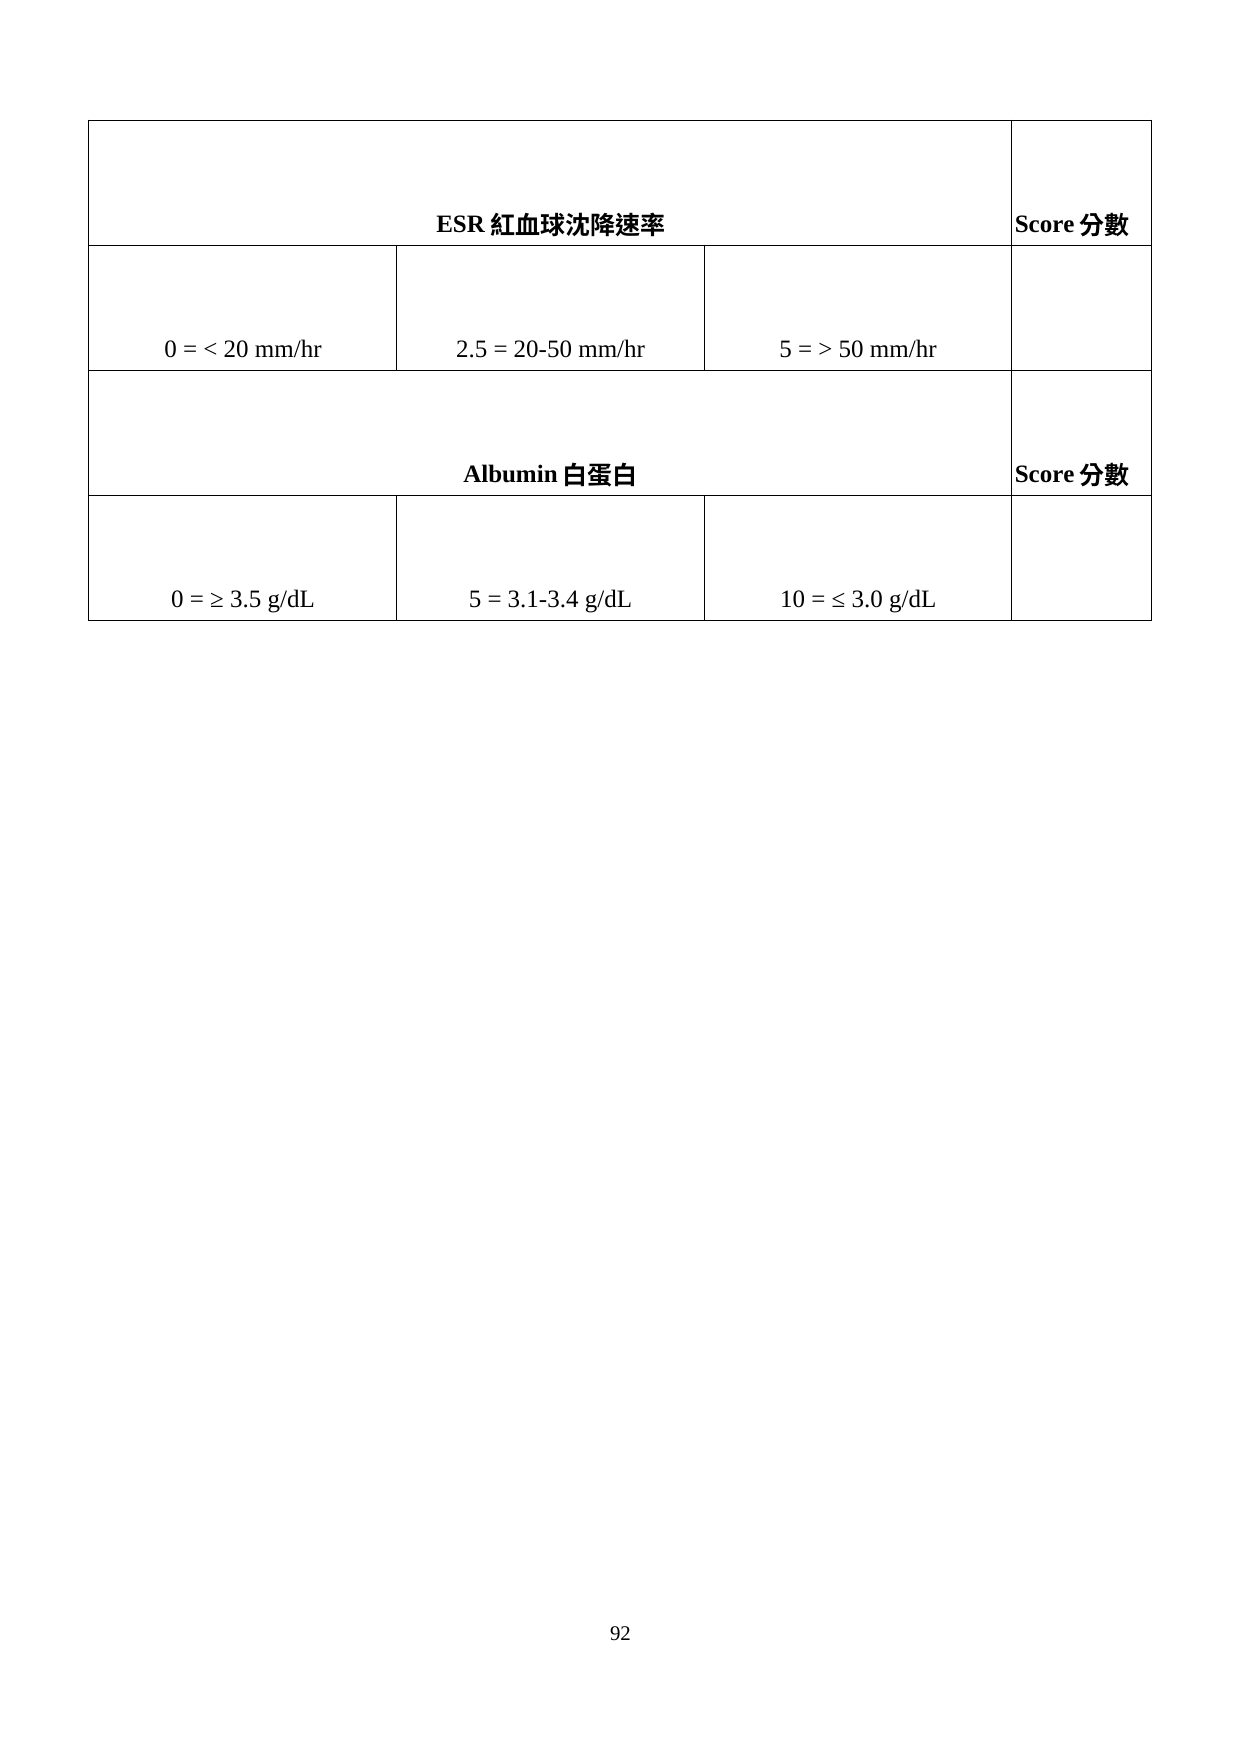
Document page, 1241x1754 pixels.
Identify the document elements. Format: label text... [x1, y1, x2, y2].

table_cell Score分數 [1012, 371, 1151, 494]
table_cell Albumin白蛋白 [89, 371, 1011, 494]
table_cell [1012, 246, 1151, 369]
table_cell Score分數 [1012, 121, 1151, 244]
table_cell 2.5 = 20-50 mm/hr [397, 246, 704, 369]
table_cell 10 = ≤ 3.0 g/dL [705, 496, 1011, 619]
table_cell 5 = 3.1-3.4 g/dL [397, 496, 704, 619]
table_cell [1012, 496, 1151, 619]
table_cell 0 = ≥ 3.5 g/dL [89, 496, 396, 619]
table_cell ESR紅血球沈降速率 [89, 121, 1011, 244]
table_cell 5 = > 50 mm/hr [705, 246, 1011, 369]
table_cell 0 = < 20 mm/hr [89, 246, 396, 369]
